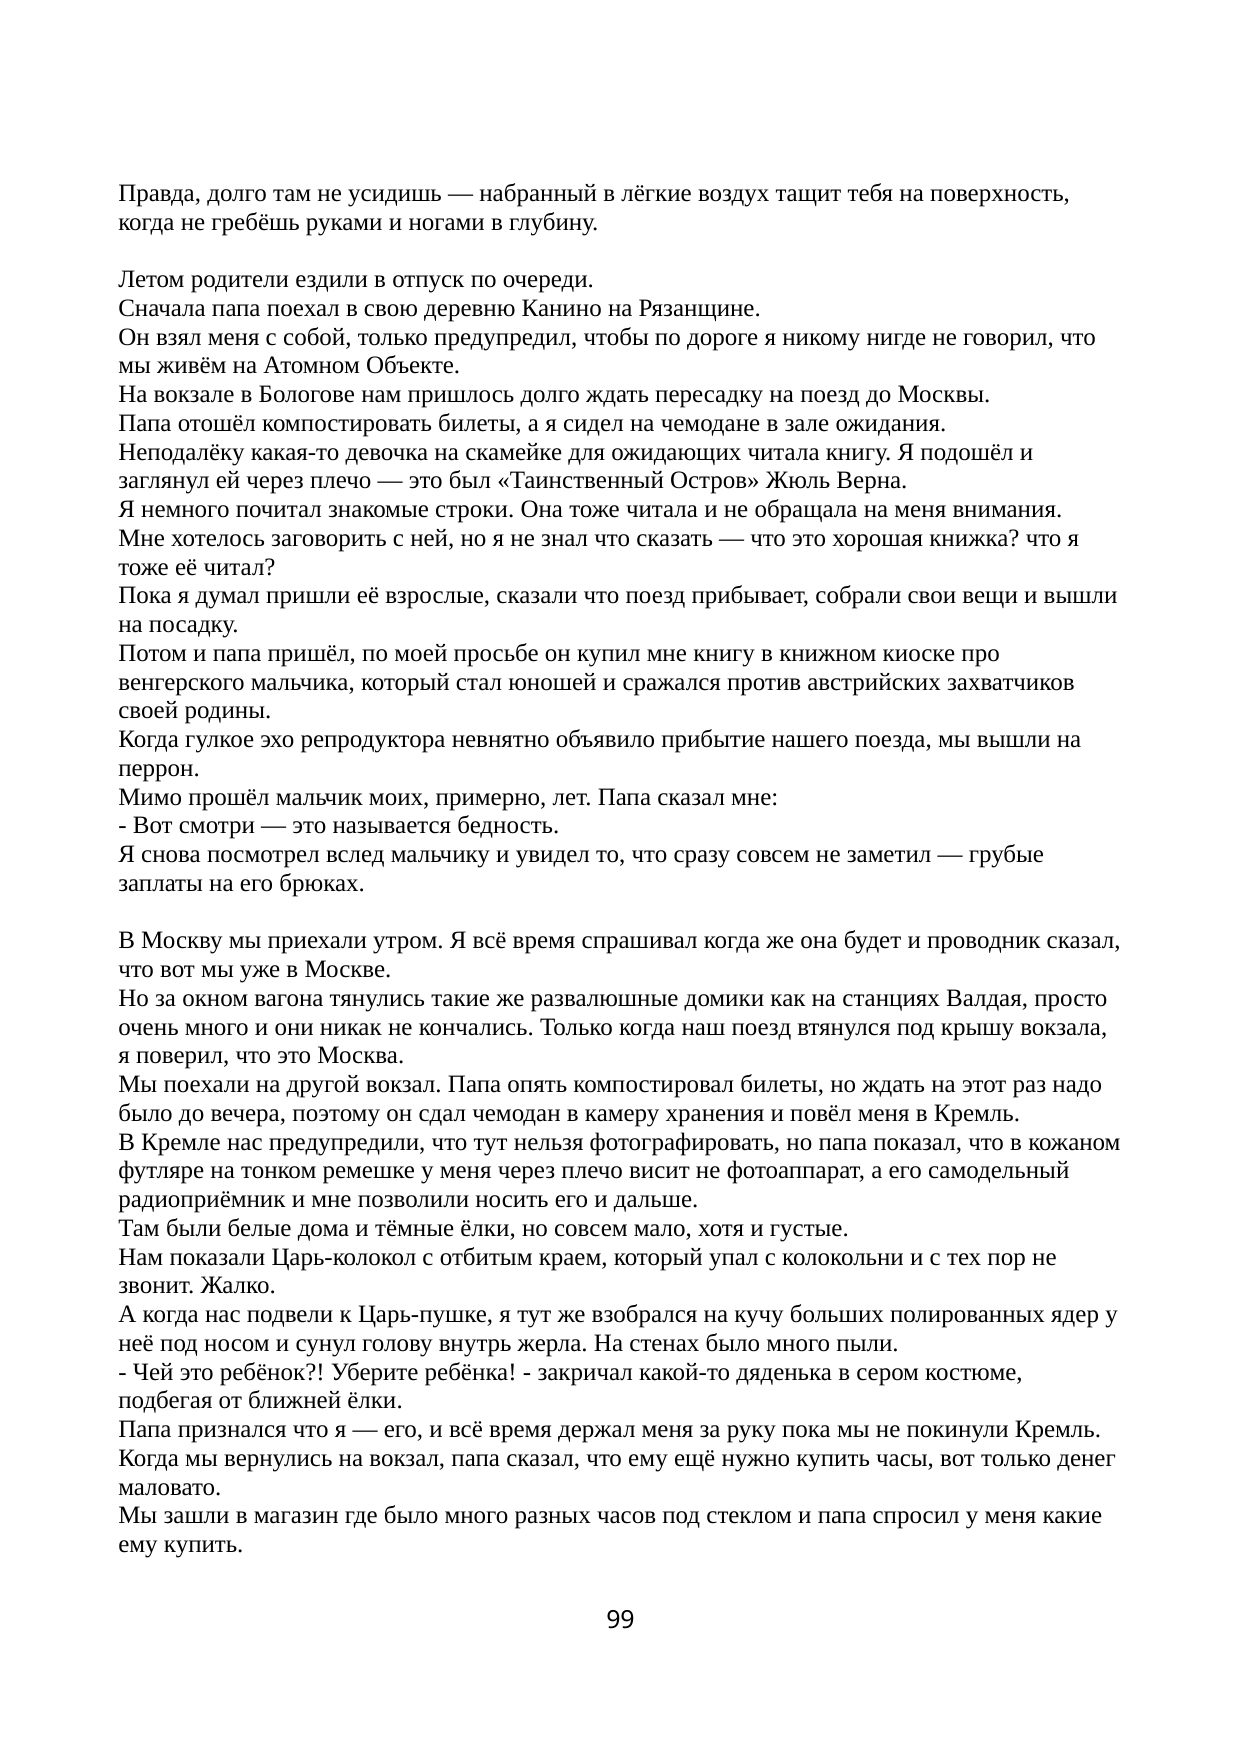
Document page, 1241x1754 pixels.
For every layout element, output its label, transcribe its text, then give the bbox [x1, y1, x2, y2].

text Мимо прошёл мальчик моих, примерно, лет. Папа сказал мне: [118, 782, 1122, 811]
text Он взял меня с собой, только предупредил, чтобы по дороге я никому нигде не говорил, что мы живём на Атомном Объекте. [118, 322, 1122, 379]
text Там были белые дома и тёмные ёлки, но совсем мало, хотя и густые. [118, 1213, 1122, 1242]
text Правда, долго там не усидишь — набранный в лёгкие воздух тащит тебя на поверхность, когда не гребёшь руками и ногами в глубину. [118, 178, 1122, 236]
text А когда нас подвели к Царь-пушке, я тут же взобрался на кучу больших полированных ядер у неё под носом и сунул голову внутрь жерла. На стенах было много пыли. [118, 1299, 1122, 1357]
text На вокзале в Бологове нам пришлось долго ждать пересадку на поезд до Москвы. [118, 379, 1122, 408]
text Мы поехали на другой вокзал. Папа опять компостировал билеты, но ждать на этот раз надо было до вечера, поэтому он сдал чемодан в камеру хранения и повёл меня в Кремль. [118, 1069, 1122, 1127]
text Пока я думал пришли её взрослые, сказали что поезд прибывает, собрали свои вещи и вышли на посадку. [118, 581, 1122, 638]
text Папа отошёл компостировать билеты, а я сидел на чемодане в зале ожидания. [118, 408, 1122, 437]
text Сначала папа поехал в свою деревню Канино на Рязанщине. [118, 293, 1122, 322]
text Когда мы вернулись на вокзал, папа сказал, что ему ещё нужно купить часы, вот только денег маловато. [118, 1443, 1122, 1501]
text В Москву мы приехали утром. Я всё время спрашивал когда же она будет и проводник сказал, что вот мы уже в Москве. [118, 926, 1122, 983]
text Папа признался что я — его, и всё время держал меня за руку пока мы не покинули Кремль. [118, 1414, 1122, 1443]
text Но за окном вагона тянулись такие же развалюшные домики как на станциях Валдая, просто очень много и они никак не кончались. Только когда наш поезд втянулся под крышу вокзала, я поверил, что это Москва. [118, 983, 1122, 1069]
text Мне хотелось заговорить с ней, но я не знал что сказать — что это хорошая книжка? что я тоже её читал? [118, 523, 1122, 581]
text Летом родители ездили в отпуск по очереди. [118, 264, 1122, 293]
text Когда гулкое эхо репродуктора невнятно объявило прибытие нашего поезда, мы вышли на перрон. [118, 724, 1122, 782]
text Нам показали Царь-колокол с отбитым краем, который упал с колокольни и с тех пор не звонит. Жалко. [118, 1242, 1122, 1299]
text Я немного почитал знакомые строки. Она тоже читала и не обращала на меня внимания. [118, 494, 1122, 523]
text Мы зашли в магазин где было много разных часов под стеклом и папа спросил у меня какие ему купить. [118, 1501, 1122, 1558]
text Потом и папа пришёл, по моей просьбе он купил мне книгу в книжном киоске про венгерского мальчика, который стал юношей и сражался против австрийских захватчиков своей родины. [118, 638, 1122, 724]
text Неподалёку какая-то девочка на скамейке для ожидающих читала книгу. Я подошёл и заглянул ей через плечо — это был «Таинственный Остров» Жюль Верна. [118, 437, 1122, 494]
text Я снова посмотрел вслед мальчику и увидел то, что сразу совсем не заметил — грубые заплаты на его брюках. [118, 839, 1122, 897]
text - Вот смотри — это называется бедность. [118, 811, 1122, 839]
text - Чей это ребёнок?! Уберите ребёнка! - закричал какой-то дяденька в сером костюме, подбегая от ближней ёлки. [118, 1357, 1122, 1414]
text В Кремле нас предупредили, что тут нельзя фотографировать, но папа показал, что в кожаном футляре на тонком ремешке у меня через плечо висит не фотоаппарат, а его самодельный радиоприёмник и мне позволили носить его и дальше. [118, 1127, 1122, 1213]
